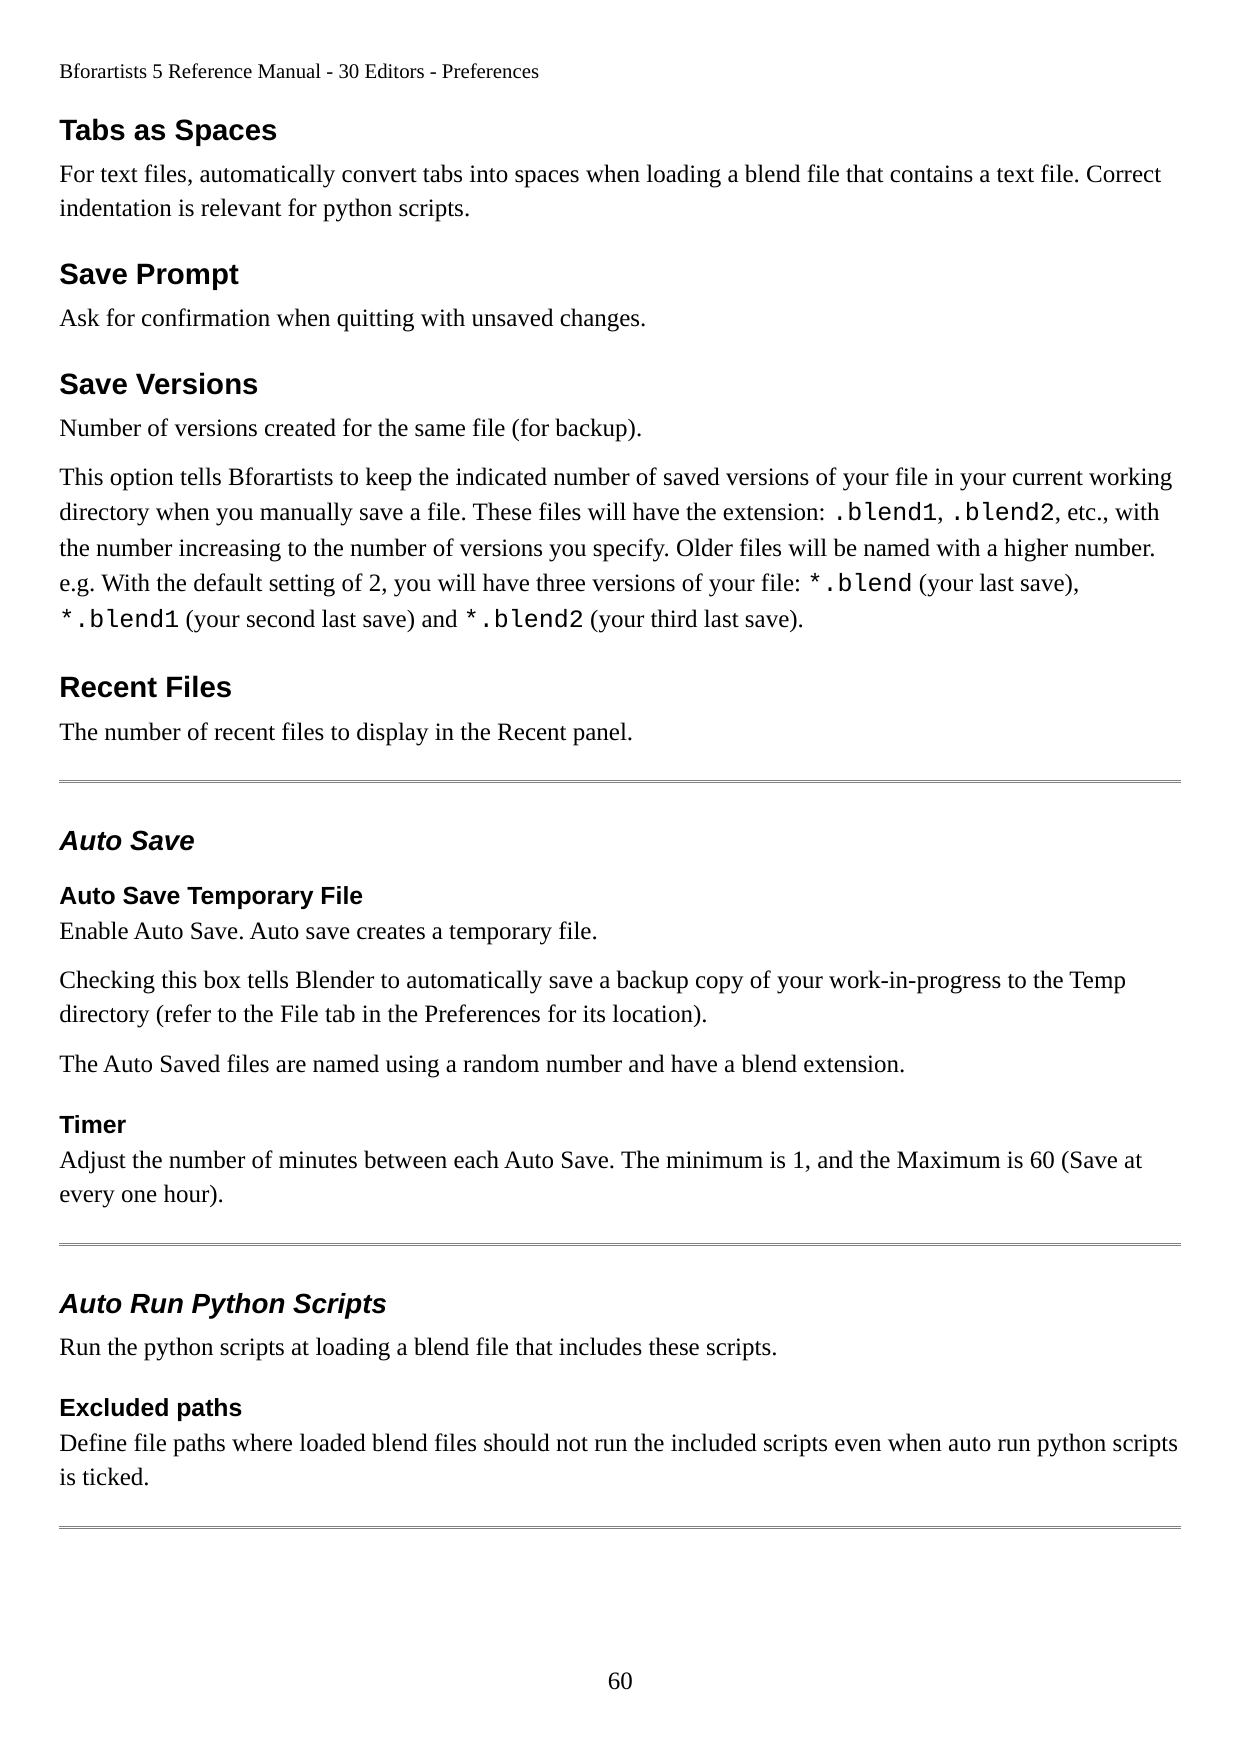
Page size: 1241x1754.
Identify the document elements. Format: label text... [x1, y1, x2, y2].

subtitle Auto Save [59, 824, 1181, 856]
text This option tells Bforartists to keep the indicated number of saved versions of your file in your current working directory when you manually save a file. These files will have the extension: .blend1, .blend2, etc., with the number increasing to the number of versions you specify. Older files will be named with a higher number. e.g. With the default setting of 2, you will have three versions of your file: *.blend (your last save), *.blend1 (your second last save) and *.blend2 (your third last save). [59, 462, 1181, 635]
subtitle Recent Files [59, 670, 1181, 704]
text For text files, automatically convert tabs into spaces when loading a blend file that contains a text file. Correct indentation is relevant for python scripts. [59, 159, 1181, 222]
text The Auto Saved files are named using a random number and have a blend extension. [59, 1049, 1181, 1077]
subtitle Auto Save Temporary File [59, 881, 1181, 910]
subtitle Tabs as Spaces [59, 113, 1181, 146]
text Number of versions created for the same file (for backup). [59, 413, 1181, 442]
text Checking this box tells Blender to automatically save a backup copy of your work-in-progress to the Temp directory (refer to the File tab in the Preferences for its location). [59, 965, 1181, 1028]
subtitle Timer [59, 1110, 1181, 1139]
text Define file paths where loaded blend files should not run the included scripts even when auto run python scripts is ticked. [59, 1428, 1181, 1491]
subtitle Excluded paths [59, 1393, 1181, 1422]
subtitle Save Versions [59, 367, 1181, 401]
text The number of recent files to display in the Recent panel. [59, 717, 1181, 745]
subtitle Auto Run Python Scripts [59, 1287, 1181, 1319]
subtitle Save Prompt [59, 257, 1181, 291]
text Ask for confirmation when quitting with unsaved changes. [59, 303, 1181, 332]
text Adjust the number of minutes between each Auto Save. The minimum is 1, and the Maximum is 60 (Save at every one hour). [59, 1145, 1181, 1208]
text Run the python scripts at loading a blend file that includes these scripts. [59, 1332, 1181, 1360]
text Enable Auto Save. Auto save creates a temporary file. [59, 916, 1181, 945]
